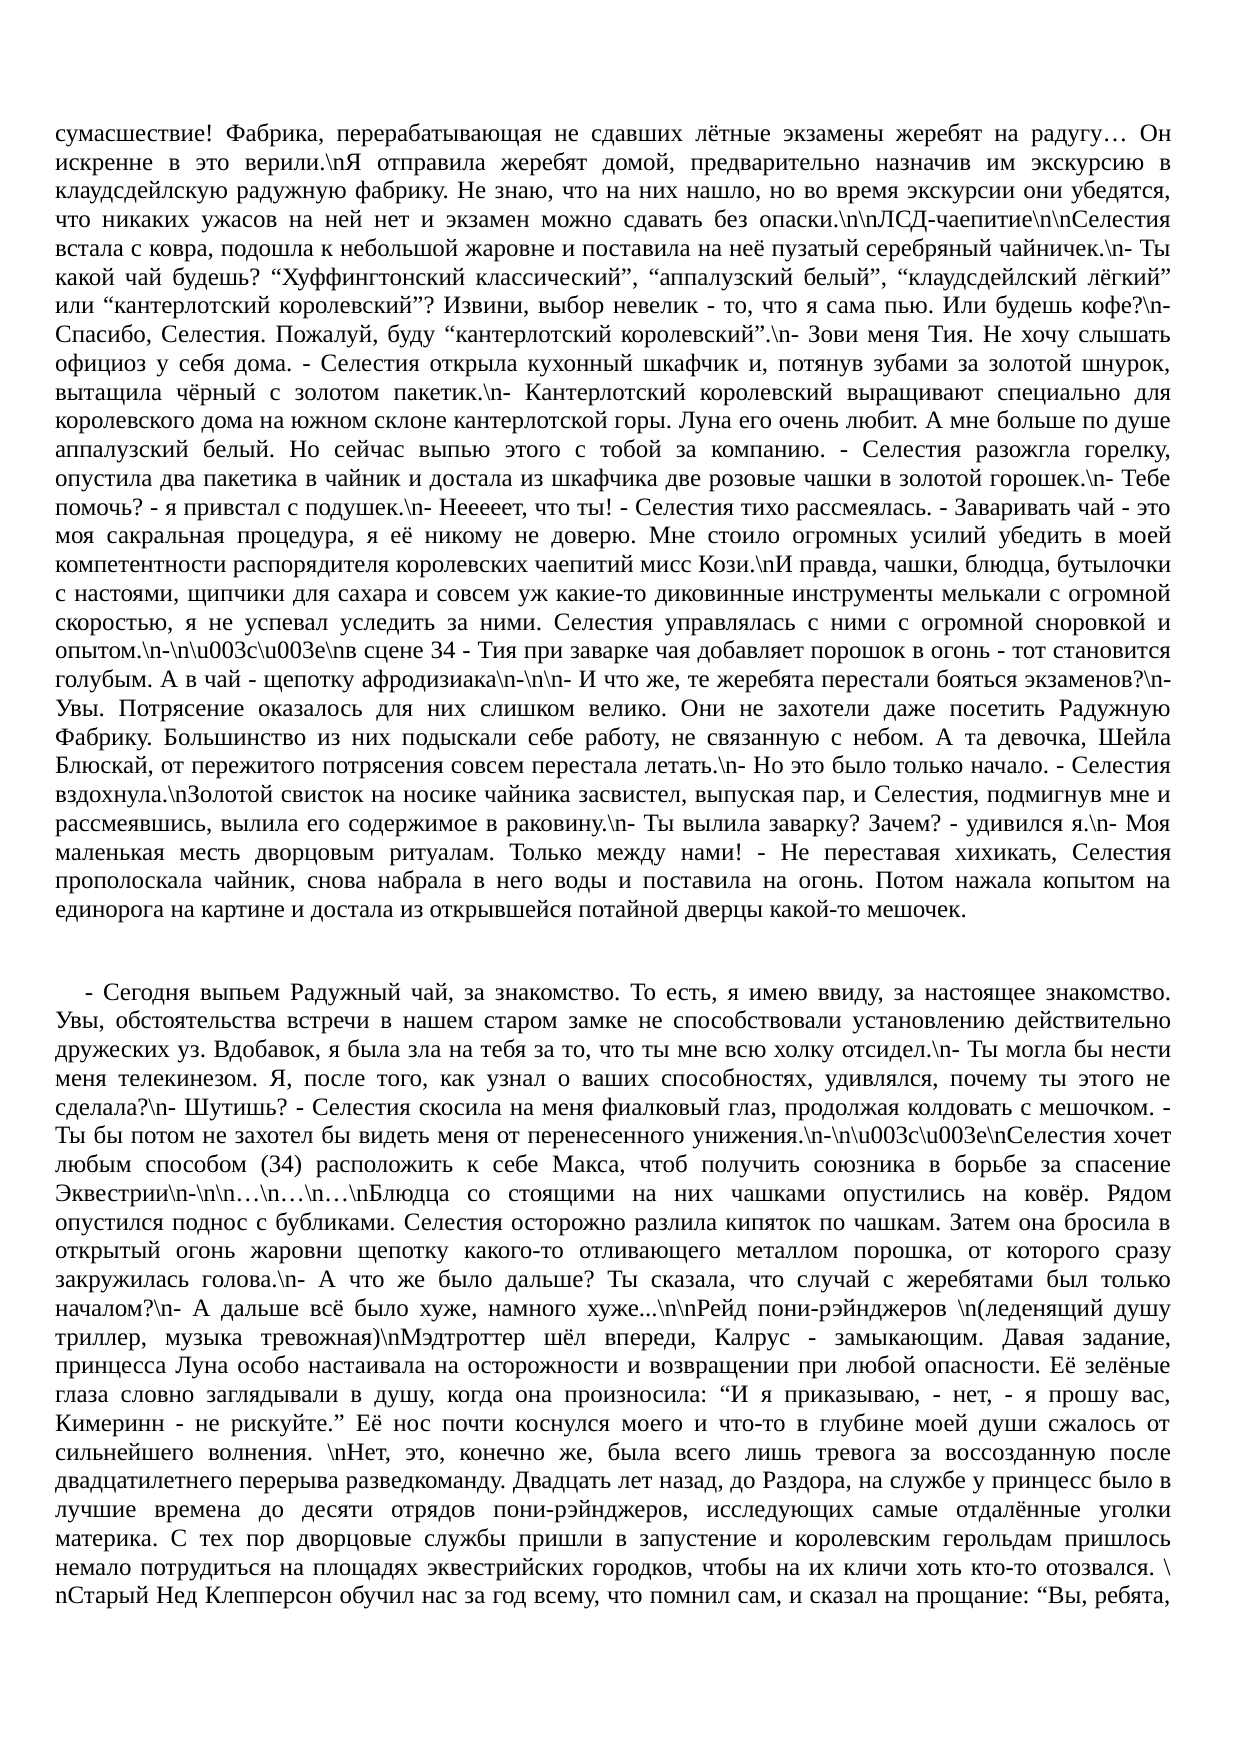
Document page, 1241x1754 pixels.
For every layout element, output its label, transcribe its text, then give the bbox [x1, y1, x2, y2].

text сумасшествие! Фабрика, перерабатывающая не сдавших лётные экзамены жеребят на радугу… Он искренне в это верили.\nЯ отправила жеребят домой, предварительно назначив им экскурсию в клаудсдейлскую радужную фабрику. Не знаю, что на них нашло, но во время экскурсии они убедятся, что никаких ужасов на ней нет и экзамен можно сдавать без опаски.\n\nЛСД-чаепитие\n\nСелестия встала с ковра, подошла к небольшой жаровне и поставила на неё пузатый серебряный чайничек.\n- Ты какой чай будешь? “Хуффингтонский классический”, “аппалузский белый”, “клаудсдейлский лёгкий” или “кантерлотский королевский”? Извини, выбор невелик - то, что я сама пью. Или будешь кофе?\n- Спасибо, Селестия. Пожалуй, буду “кантерлотский королевский”.\n- Зови меня Тия. Не хочу слышать официоз у себя дома. - Селестия открыла кухонный шкафчик и, потянув зубами за золотой шнурок, вытащила чёрный с золотом пакетик.\n- Кантерлотский королевский выращивают специально для королевского дома на южном склоне кантерлотской горы. Луна его очень любит. А мне больше по душе аппалузский белый. Но сейчас выпью этого с тобой за компанию. - Селестия разожгла горелку, опустила два пакетика в чайник и достала из шкафчика две розовые чашки в золотой горошек.\n- Тебе помочь? - я привстал с подушек.\n- Нееееет, что ты! - Селестия тихо рассмеялась. - Заваривать чай - это моя сакральная процедура, я её никому не доверю. Мне стоило огромных усилий убедить в моей компетентности распорядителя королевских чаепитий мисс Кози.\nИ правда, чашки, блюдца, бутылочки с настоями, щипчики для сахара и совсем уж какие-то диковинные инструменты мелькали с огромной скоростью, я не успевал уследить за ними. Селестия управлялась с ними с огромной сноровкой и опытом.\n-\n\u003c\u003e\nв сцене 34 - Тия при заварке чая добавляет порошок в огонь - тот становится голубым. А в чай - щепотку афродизиака\n-\n\n- И что же, те жеребята перестали бояться экзаменов?\n- Увы. Потрясение оказалось для них слишком велико. Они не захотели даже посетить Радужную Фабрику. Большинство из них подыскали себе работу, не связанную с небом. А та девочка, Шейла Блюскай, от пережитого потрясения совсем перестала летать.\n- Но это было только начало. - Селестия вздохнула.\nЗолотой свисток на носике чайника засвистел, выпуская пар, и Селестия, подмигнув мне и рассмеявшись, вылила его содержимое в раковину.\n- Ты вылила заварку? Зачем? - удивился я.\n- Моя маленькая месть дворцовым ритуалам. Только между нами! - Не переставая хихикать, Селестия прополоскала чайник, снова набрала в него воды и поставила на огонь. Потом нажала копытом на единорога на картине и достала из открывшейся потайной дверцы какой-то мешочек. [55, 118, 1172, 923]
text - Сегодня выпьем Радужный чай, за знакомство. То есть, я имею ввиду, за настоящее знакомство. Увы, обстоятельства встречи в нашем старом замке не способствовали установлению действительно дружеских уз. Вдобавок, я была зла на тебя за то, что ты мне всю холку отсидел.\n- Ты могла бы нести меня телекинезом. Я, после того, как узнал о ваших способностях, удивлялся, почему ты этого не сделала?\n- Шутишь? - Селестия скосила на меня фиалковый глаз, продолжая колдовать с мешочком. - Ты бы потом не захотел бы видеть меня от перенесенного унижения.\n-\n\u003c\u003e\nСелестия хочет любым способом (34) расположить к себе Макса, чтоб получить союзника в борьбе за спасение Эквестрии\n-\n\n…\n…\n…\nБлюдца со стоящими на них чашками опустились на ковёр. Рядом опустился поднос с бубликами. Селестия осторожно разлила кипяток по чашкам. Затем она бросила в открытый огонь жаровни щепотку какого-то отливающего металлом порошка, от которого сразу закружилась голова.\n- А что же было дальше? Ты сказала, что случай с жеребятами был только началом?\n- А дальше всё было хуже, намного хуже...\n\nРейд пони-рэйнджеров \n(леденящий душу триллер, музыка тревожная)\nМэдтроттер шёл впереди, Калрус - замыкающим. Давая задание, принцесса Луна особо настаивала на осторожности и возвращении при любой опасности. Её зелёные глаза словно заглядывали в душу, когда она произносила: “И я приказываю, - нет, - я прошу вас, Кимеринн - не рискуйте.” Её нос почти коснулся моего и что-то в глубине моей души сжалось от сильнейшего волнения. \nНет, это, конечно же, была всего лишь тревога за воссозданную после двадцатилетнего перерыва разведкоманду. Двадцать лет назад, до Раздора, на службе у принцесс было в лучшие времена до десяти отрядов пони-рэйнджеров, исследующих самые отдалённые уголки материка. С тех пор дворцовые службы пришли в запустение и королевским герольдам пришлось немало потрудиться на площадях эквестрийских городков, чтобы на их кличи хоть кто-то отозвался. \nСтарый Нед Клепперсон обучил нас за год всему, что помнил сам, и сказал на прощание: “Вы, ребята, [55, 977, 1172, 1609]
